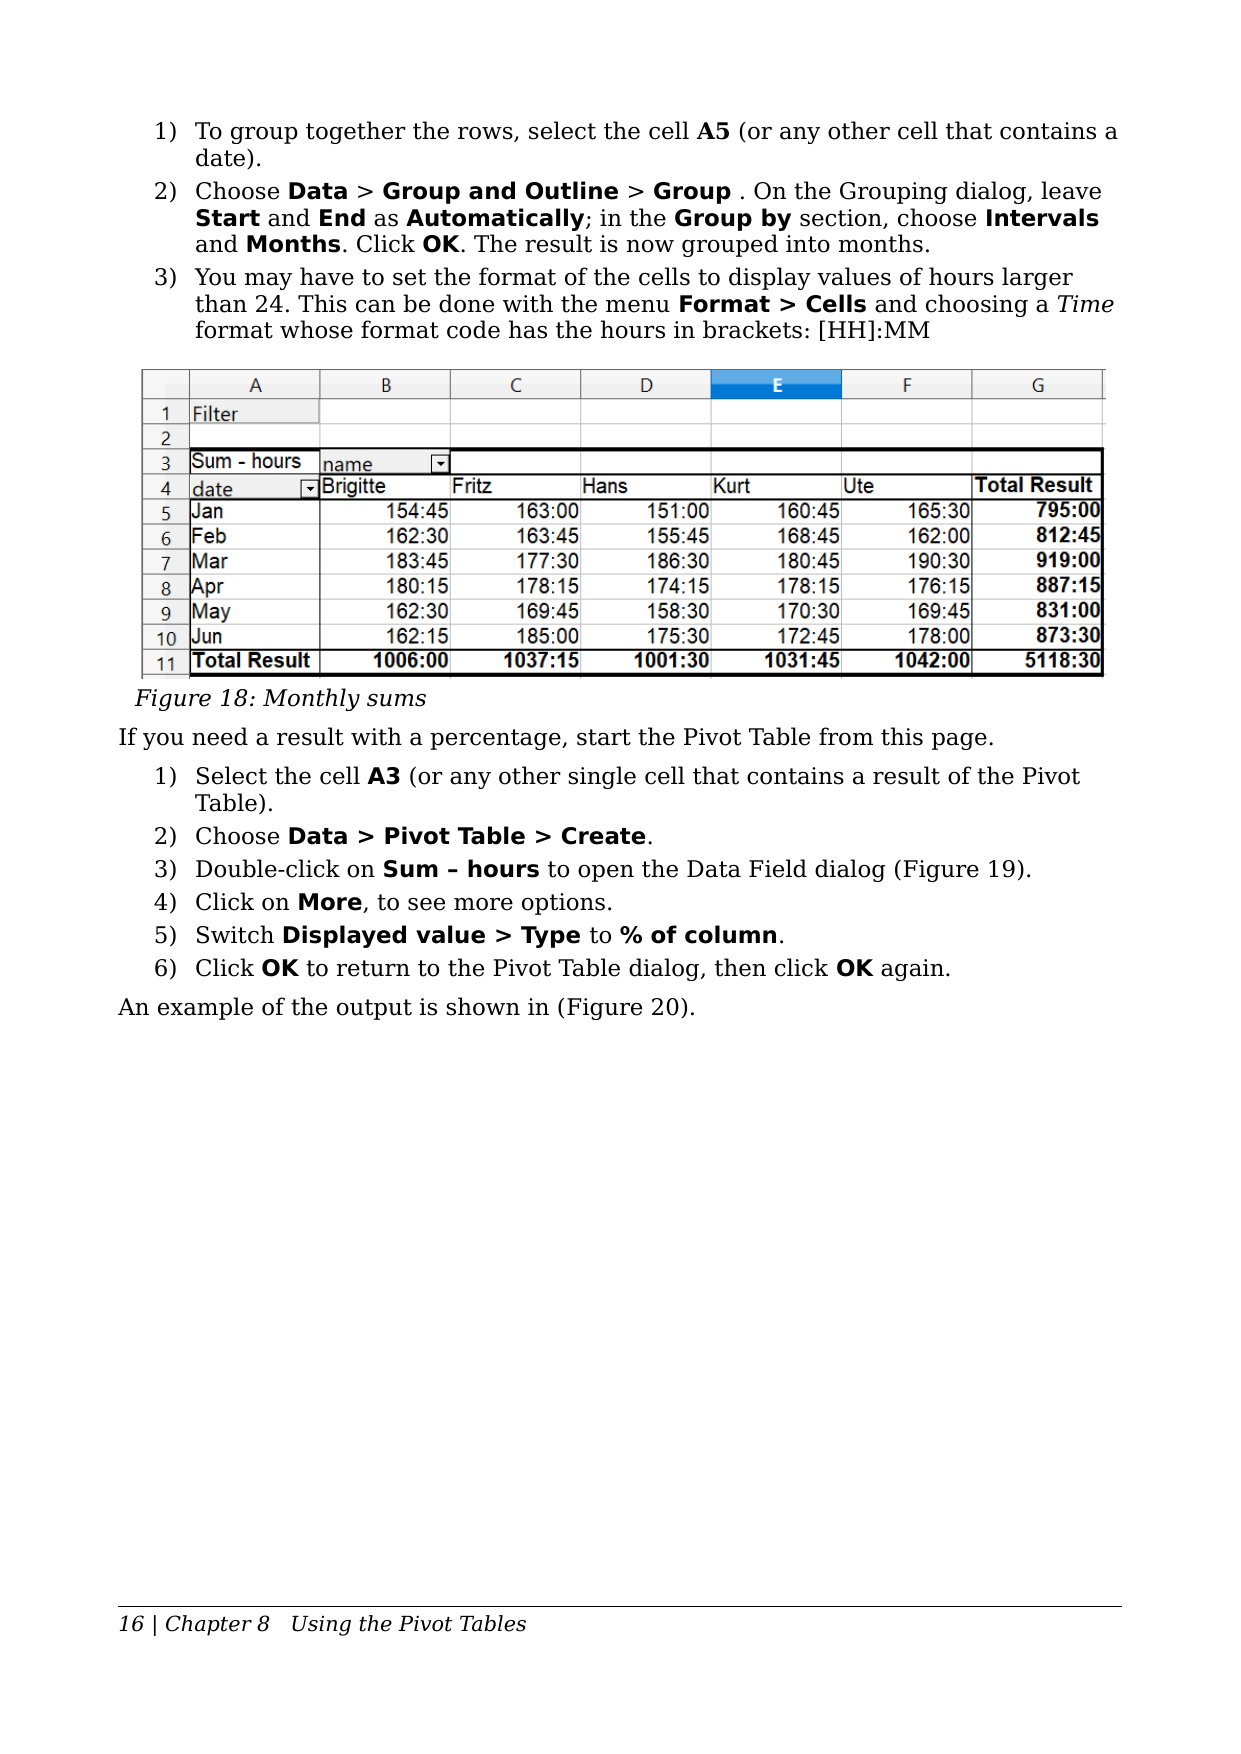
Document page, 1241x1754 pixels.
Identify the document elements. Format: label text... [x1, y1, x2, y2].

list Click on More, to see more options. [177, 889, 1122, 916]
text If you need a result with a percentage, start the Pivot Table from this page. [118, 724, 1122, 751]
list Double-click on Sum – hours to open the Data Field dialog (Figure 19). [177, 856, 1122, 883]
list Click OK to return to the Pivot Table dialog, then click OK again. [177, 955, 1122, 982]
text An example of the output is shown in (Figure 20). [118, 994, 1122, 1021]
list Choose Data > Pivot Table > Create. [177, 823, 1122, 850]
list Choose Data > Group and Outline > Group . On the Grouping dialog, leave Start and End as Automatically; in the Group by section, choose Intervals and Months. Click OK. The result is now grouped into months. [177, 178, 1122, 258]
text Figure 18: Monthly sums [135, 685, 1106, 712]
list Select the cell A3 (or any other single cell that contains a result of the Pivot Table). [177, 763, 1122, 817]
picture [141, 369, 1106, 679]
list To group together the rows, select the cell A5 (or any other cell that contains a date). [177, 118, 1122, 172]
list You may have to set the format of the cells to display values of hours larger than 24. This can be done with the menu Format > Cells and choosing a Time format whose format code has the hours in brackets: [HH]:MM [177, 264, 1122, 344]
list Switch Displayed value > Type to % of column. [177, 922, 1122, 949]
